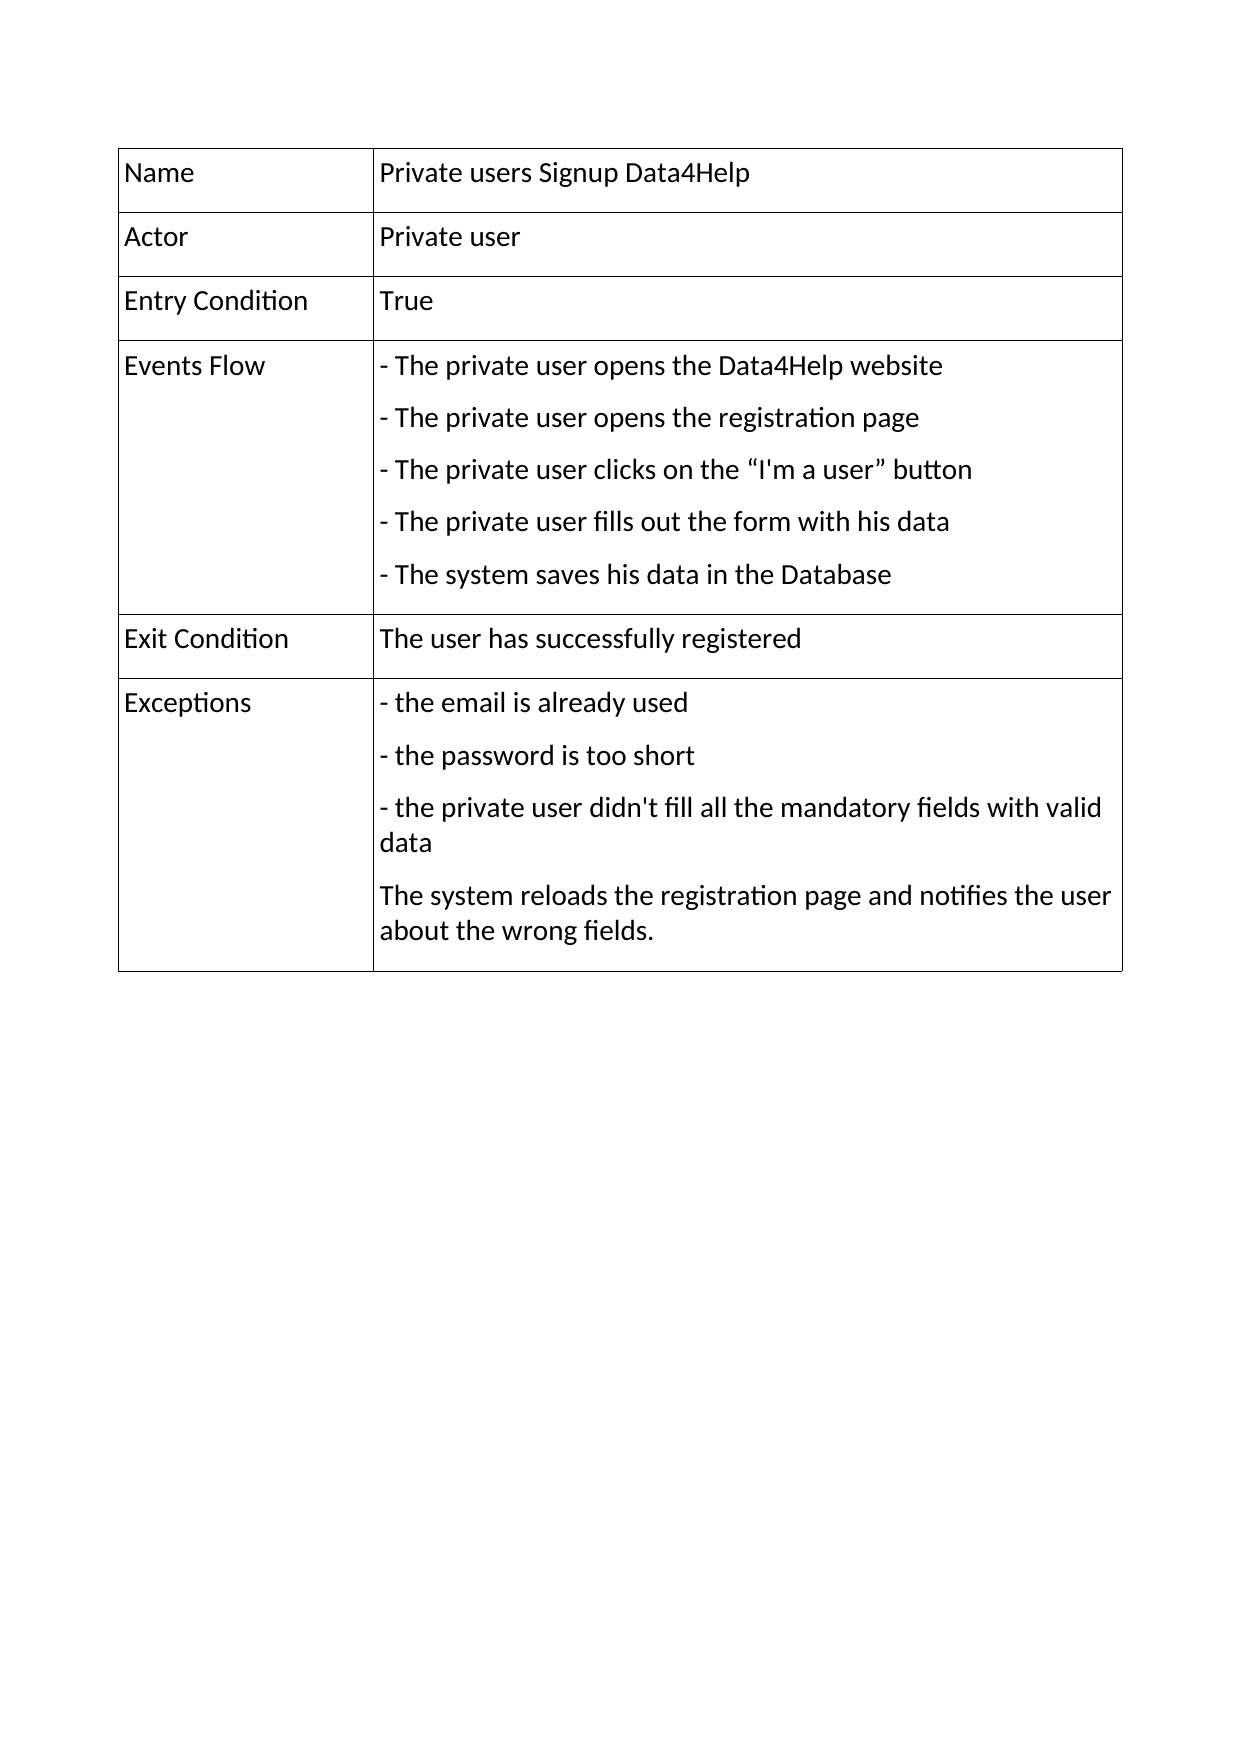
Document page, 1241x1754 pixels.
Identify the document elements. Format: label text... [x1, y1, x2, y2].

table_cell The user has successfully registered [374, 615, 1122, 678]
table_cell Exceptions [119, 679, 373, 971]
table_cell Events Flow [119, 341, 373, 614]
table_header Name [119, 149, 373, 212]
table_cell Exit Condition [119, 615, 373, 678]
table_cell - the email is already used - the password is too short - the private user didn't fill all the mandatory fields with valid data The system reloads the registration page and notifies the user about the wrong fields. [374, 679, 1122, 971]
table_header Private users Signup Data4Help [374, 149, 1122, 212]
table_cell Private user [374, 213, 1122, 276]
table_cell - The private user opens the Data4Help website - The private user opens the registration page - The private user clicks on the “I'm a user” button - The private user fills out the form with his data - The system saves his data in the Database [374, 341, 1122, 614]
table_cell Entry Condition [119, 277, 373, 340]
table_cell Actor [119, 213, 373, 276]
table_cell True [374, 277, 1122, 340]
